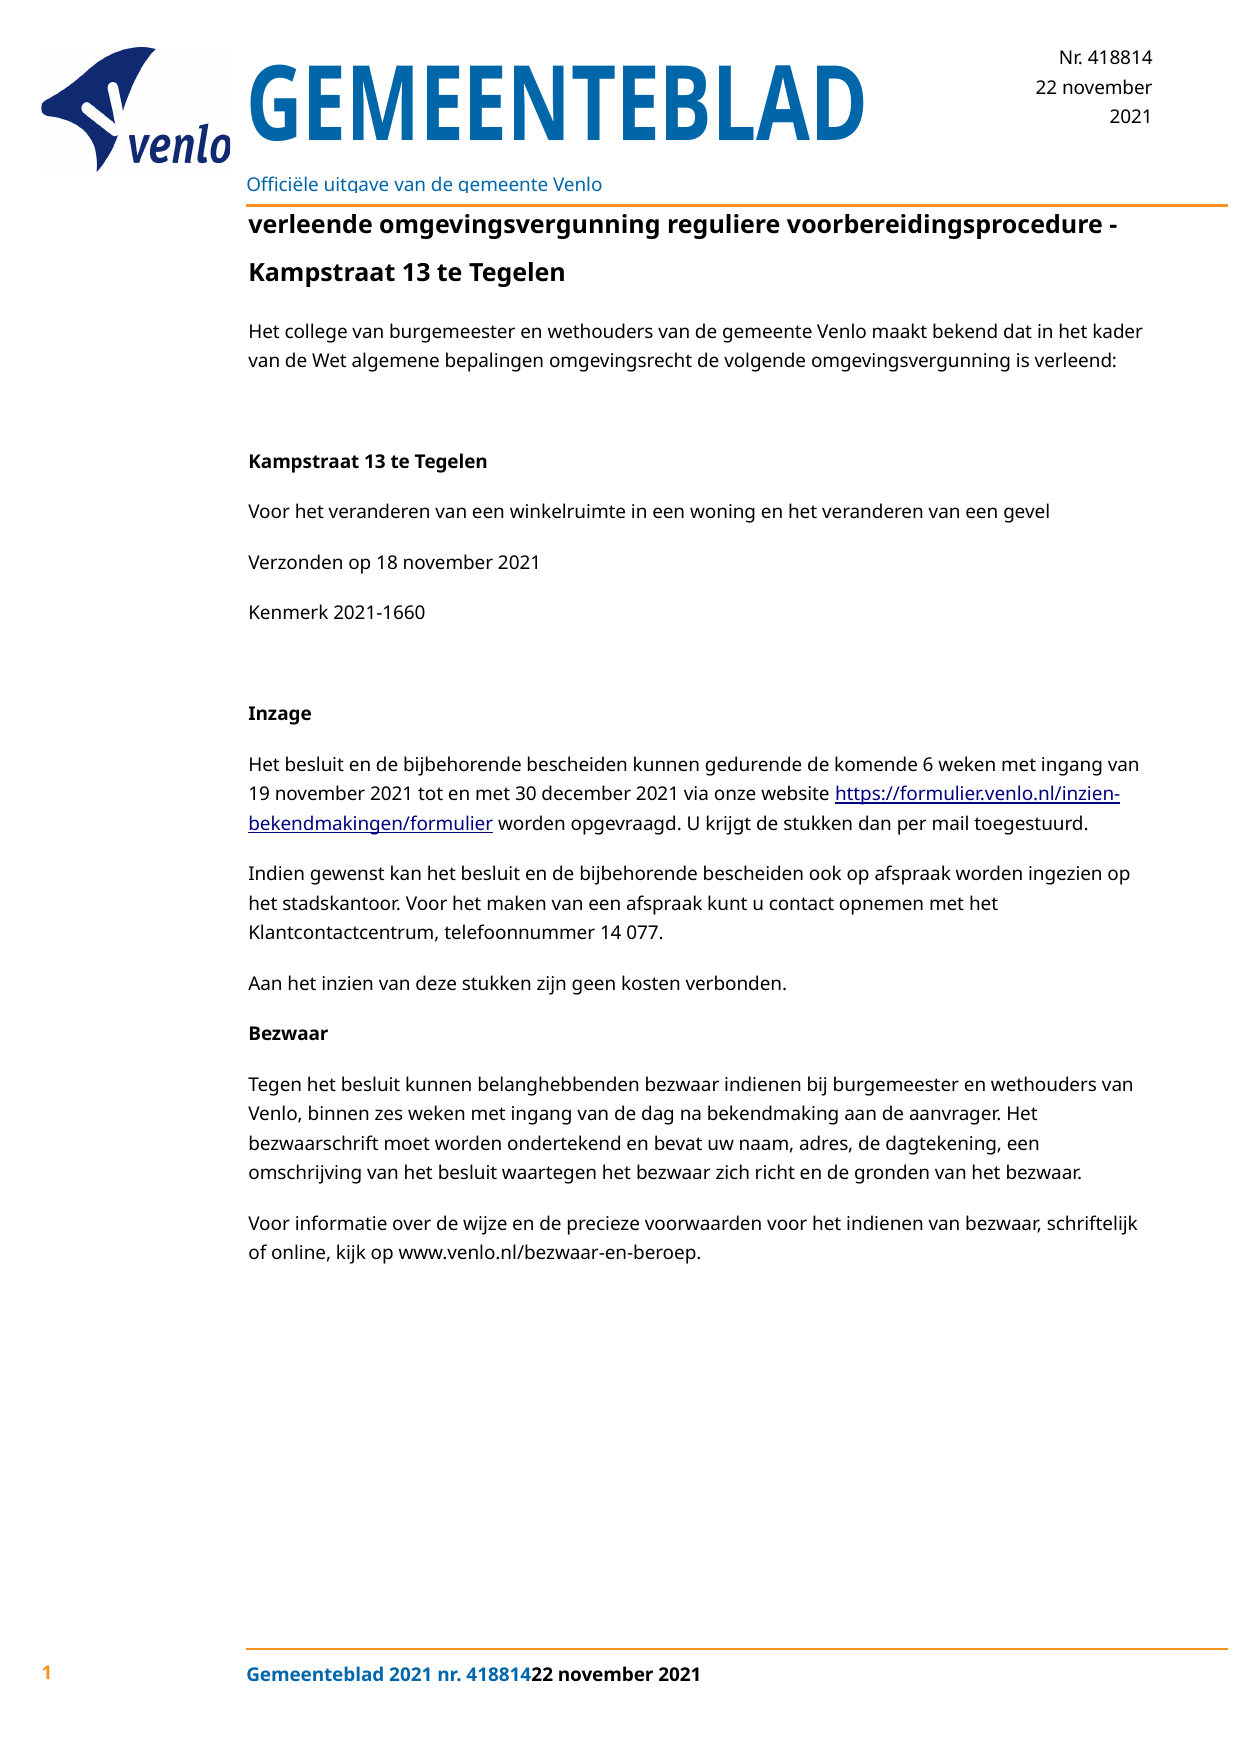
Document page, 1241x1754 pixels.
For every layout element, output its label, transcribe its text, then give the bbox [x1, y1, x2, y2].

text Kenmerk 2021-1660 [248, 599, 1152, 625]
text verleende omgevingsvergunning reguliere voorbereidingsprocedure - Kampstraat 13 te Tegelen [248, 207, 1152, 288]
text Tegen het besluit kunnen belanghebbenden bezwaar indienen bij burgemeester en wethouders van Venlo, binnen zes weken met ingang van de dag na bekendmaking aan de aanvrager. Het bezwaarschrift moet worden ondertekend en bevat uw naam, adres, de dagtekening, een omschrijving van het besluit waartegen het bezwaar zich richt en de gronden van het bezwaar. [248, 1071, 1152, 1185]
text Het college van burgemeester en wethouders van de gemeente Venlo maakt bekend dat in het kader van de Wet algemene bepalingen omgevingsrecht de volgende omgevingsvergunning is verleend: [248, 318, 1152, 373]
text Het besluit en de bijbehorende bescheiden kunnen gedurende de komende 6 weken met ingang van 19 november 2021 tot en met 30 december 2021 via onze website https://formulier.venlo.nl/inzien-bekendmakingen/formulier worden opgevraagd. U krijgt de stukken dan per mail toegestuurd. [248, 751, 1152, 836]
text Voor informatie over de wijze en de precieze voorwaarden voor het indienen van bezwaar, schriftelijk of online, kijk op www.venlo.nl/bezwaar-en-beroep. [248, 1210, 1152, 1265]
text Inzage [248, 700, 1152, 726]
text Indien gewenst kan het besluit en de bijbehorende bescheiden ook op afspraak worden ingezien op het stadskantoor. Voor het maken van een afspraak kunt u contact opnemen met het Klantcontactcentrum, telefoonnummer 14 077. [248, 860, 1152, 945]
picture [41, 47, 231, 172]
text Aan het inzien van deze stukken zijn geen kosten verbonden. [248, 970, 1152, 996]
text Verzonden op 18 november 2021 [248, 549, 1152, 575]
text Kampstraat 13 te Tegelen [248, 448, 1152, 474]
text Voor het veranderen van een winkelruimte in een woning en het veranderen van een gevel [248, 499, 1152, 524]
text Bezwaar [248, 1020, 1152, 1046]
